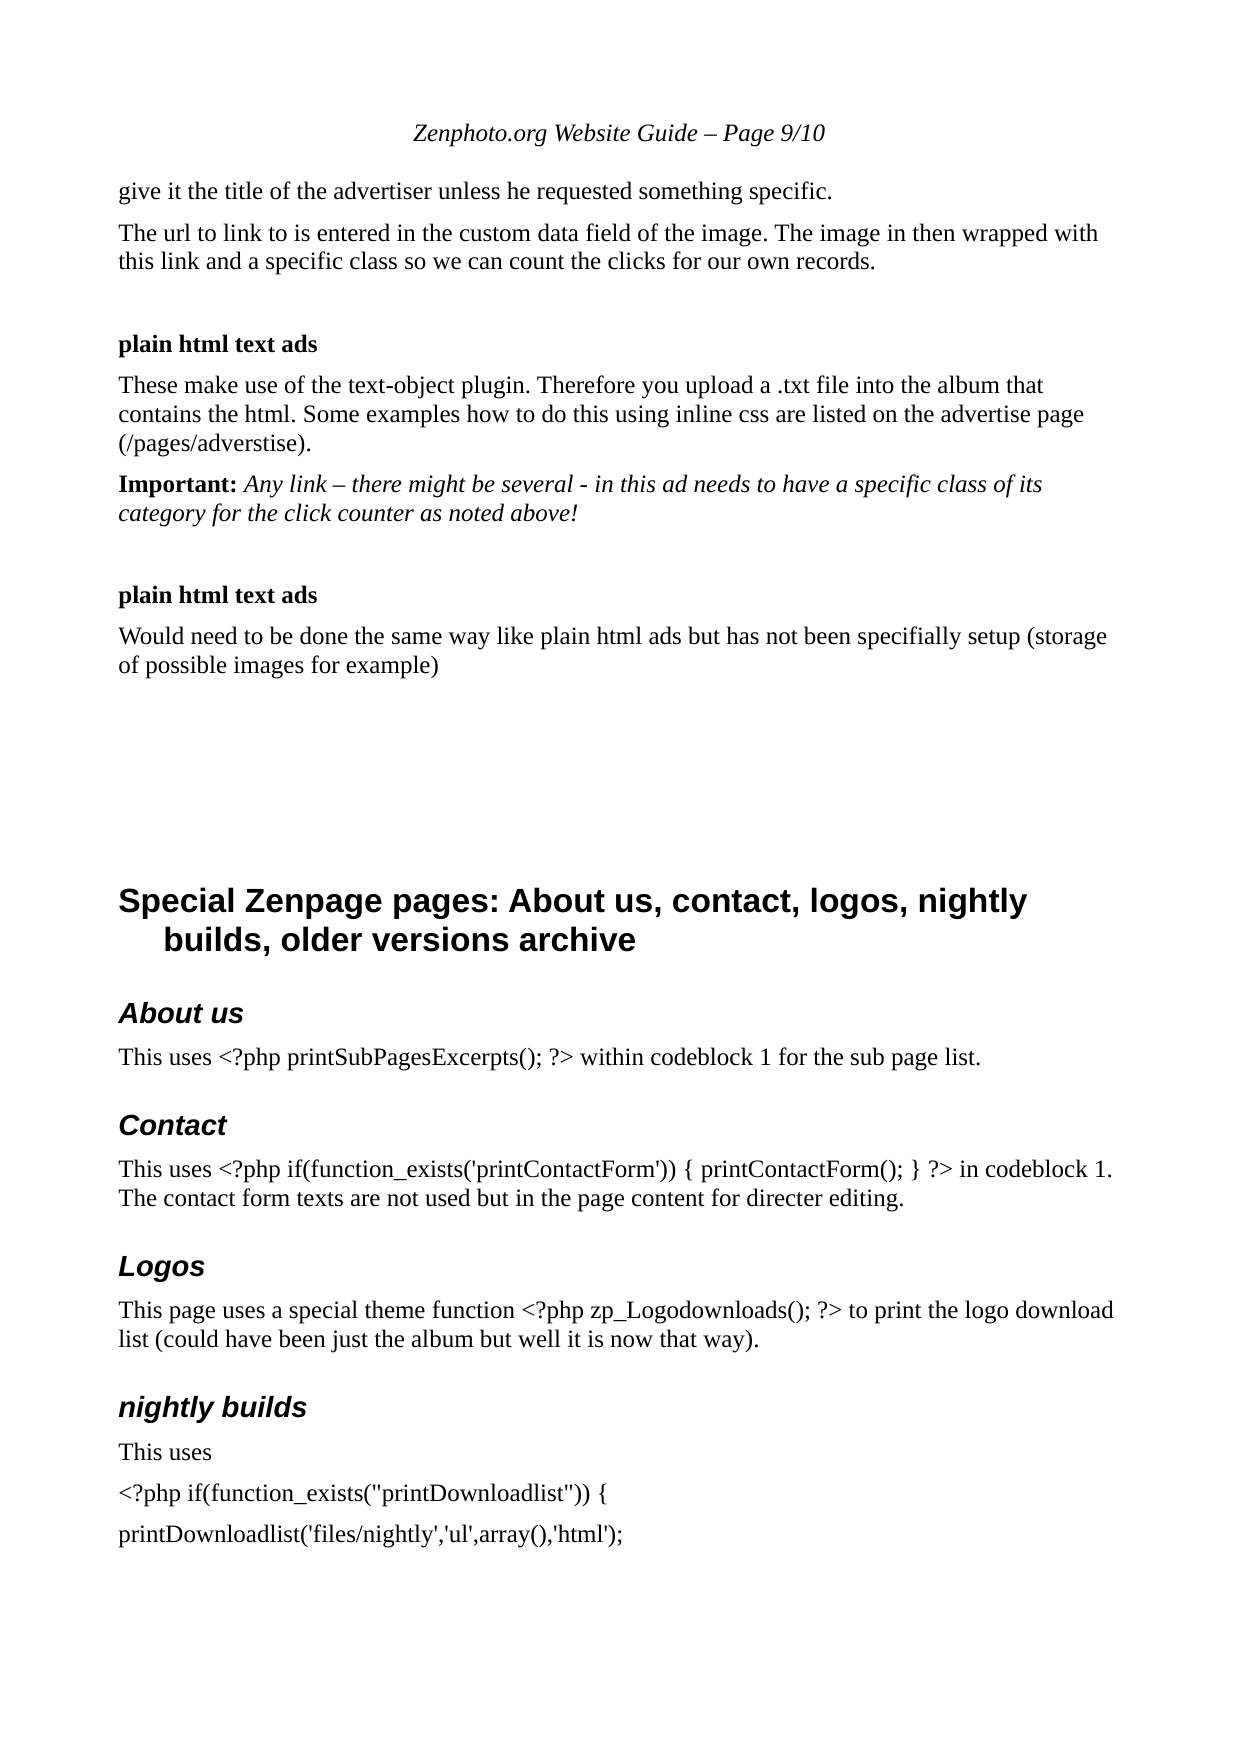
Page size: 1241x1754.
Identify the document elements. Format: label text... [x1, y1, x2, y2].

text plain html text ads [118, 580, 1122, 609]
subtitle Logos [118, 1249, 1122, 1283]
text Would need to be done the same way like plain html ads but has not been specifially setup (storage of possible images for example) [118, 621, 1122, 679]
subtitle About us [118, 996, 1122, 1030]
text give it the title of the advertiser unless he requested something specific. [118, 176, 1122, 205]
subtitle Special Zenpage pages: About us, contact, logos, nightly builds, older versions archive [118, 881, 1122, 959]
text This uses <?php printSubPagesExcerpts(); ?> within codeblock 1 for the sub page list. [118, 1042, 1122, 1071]
text Important: Any link – there might be several - in this ad needs to have a specific class of its category for the click counter as noted above! [118, 469, 1122, 526]
text This page uses a special theme function <?php zp_Logodownloads(); ?> to print the logo download list (could have been just the album but well it is now that way). [118, 1296, 1122, 1353]
text This uses [118, 1437, 1122, 1465]
text These make use of the text-object plugin. Therefore you upload a .txt file into the album that contains the html. Some examples how to do this using inline css are listed on the advertise page (/pages/adverstise). [118, 370, 1122, 456]
text The url to link to is entered in the custom data field of the image. The image in then wrapped with this link and a specific class so we can count the clicks for our own records. [118, 218, 1122, 275]
subtitle nightly builds [118, 1391, 1122, 1424]
text printDownloadlist('files/nightly','ul',array(),'html'); [118, 1519, 1122, 1548]
text plain html text ads [118, 329, 1122, 358]
text <?php if(function_exists("printDownloadlist")) { [118, 1478, 1122, 1507]
text This uses <?php if(function_exists('printContactForm')) { printContactForm(); } ?> in codeblock 1. The contact form texts are not used but in the page content for directer editing. [118, 1154, 1122, 1212]
subtitle Contact [118, 1108, 1122, 1142]
